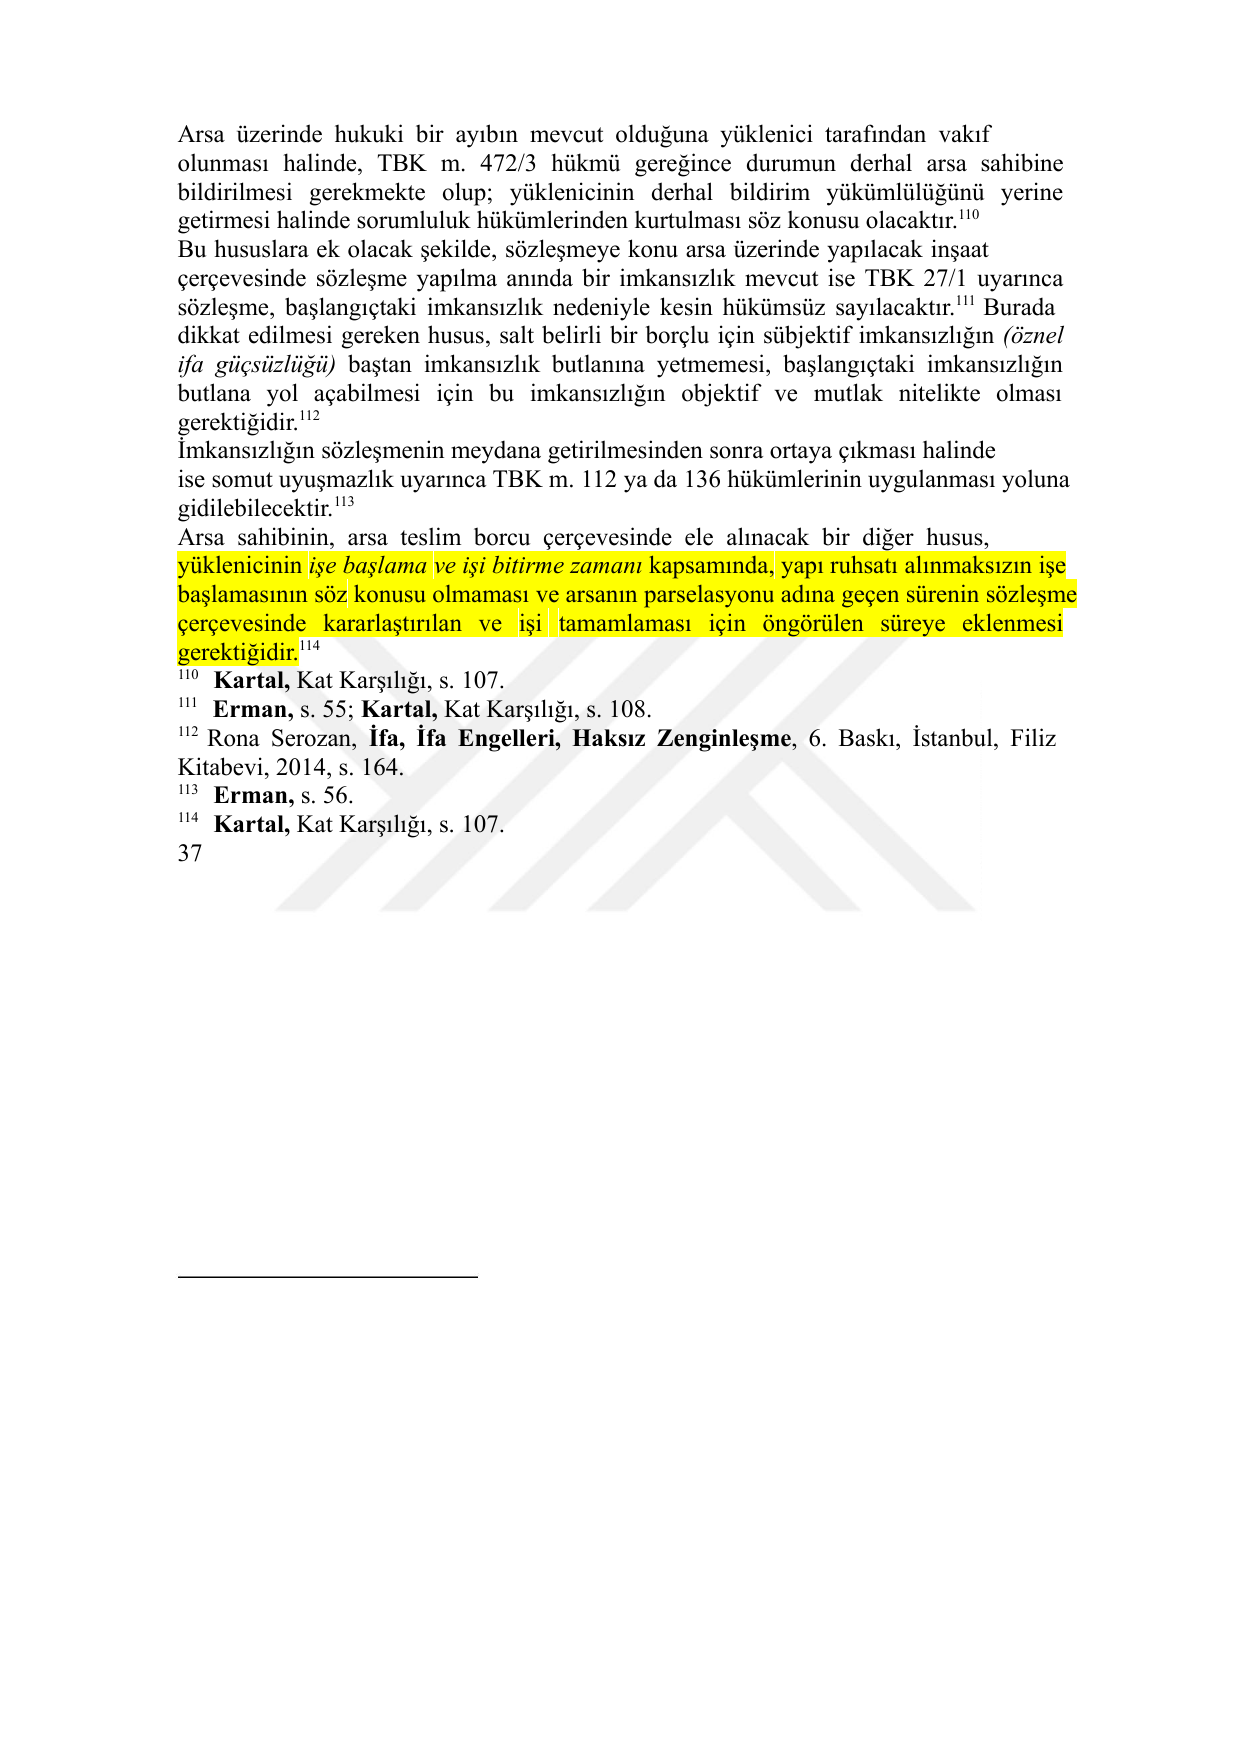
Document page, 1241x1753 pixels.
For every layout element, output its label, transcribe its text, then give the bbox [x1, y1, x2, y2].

text ifa güçsüzlüğü) baştan imkansızlık butlanına yetmemesi, başlangıçtaki imkansızlığın [177, 349, 1230, 378]
text ise somut uyuşmazlık uyarınca TBK m. 112 ya da 136 hükümlerinin uygulanması yoluna [177, 464, 1230, 493]
text 112 Rona Serozan, İfa, İfa Engelleri, Haksız Zenginleşme, 6. Baskı, İstanbul, Filiz [177, 723, 1230, 752]
text Arsa sahibinin, arsa teslim borcu çerçevesinde ele alınacak bir diğer husus, [177, 522, 1230, 551]
text Arsa üzerinde hukuki bir ayıbın mevcut olduğuna yüklenici tarafından vakıf [177, 119, 1230, 148]
text İmkansızlığın sözleşmenin meydana getirilmesinden sonra ortaya çıkması halinde [177, 436, 1230, 464]
picture [206, 867, 982, 921]
text 37 [177, 838, 1230, 867]
text 110 Kartal, Kat Karşılığı, s. 107. [177, 666, 1230, 694]
text başlamasının söz konusu olmaması ve arsanın parselasyonu adına geçen sürenin sözleşme [177, 579, 1230, 608]
text getirmesi halinde sorumluluk hükümlerinden kurtulması söz konusu olacaktır.110 [177, 206, 1230, 234]
text çerçevesinde kararlaştırılan ve işi tamamlaması için öngörülen süreye eklenmesi [177, 608, 1230, 637]
picture [175, 1273, 480, 1280]
text gidilebilecektir.113 [177, 493, 1230, 522]
text Bu hususlara ek olacak şekilde, sözleşmeye konu arsa üzerinde yapılacak inşaat [177, 234, 1230, 263]
text gerektiğidir.114 [177, 637, 1230, 666]
text bildirilmesi gerekmekte olup; yüklenicinin derhal bildirim yükümlülüğünü yerine [177, 177, 1230, 206]
text dikkat edilmesi gereken husus, salt belirli bir borçlu için sübjektif imkansızlığın (öznel [177, 321, 1230, 349]
text sözleşme, başlangıçtaki imkansızlık nedeniyle kesin hükümsüz sayılacaktır.111 Burada [177, 292, 1230, 321]
text 114 Kartal, Kat Karşılığı, s. 107. [177, 809, 1230, 838]
text Kitabevi, 2014, s. 164. [177, 752, 1230, 781]
text 113 Erman, s. 56. [177, 781, 1230, 809]
text 111 Erman, s. 55; Kartal, Kat Karşılığı, s. 108. [177, 694, 1230, 723]
text çerçevesinde sözleşme yapılma anında bir imkansızlık mevcut ise TBK 27/1 uyarınca [177, 263, 1230, 292]
text butlana yol açabilmesi için bu imkansızlığın objektif ve mutlak nitelikte olması [177, 378, 1230, 407]
text gerektiğidir.112 [177, 407, 1230, 436]
text yüklenicinin işe başlama ve işi bitirme zamanı kapsamında, yapı ruhsatı alınmaksızın işe [177, 551, 1230, 579]
text olunması halinde, TBK m. 472/3 hükmü gereğince durumun derhal arsa sahibine [177, 148, 1230, 177]
